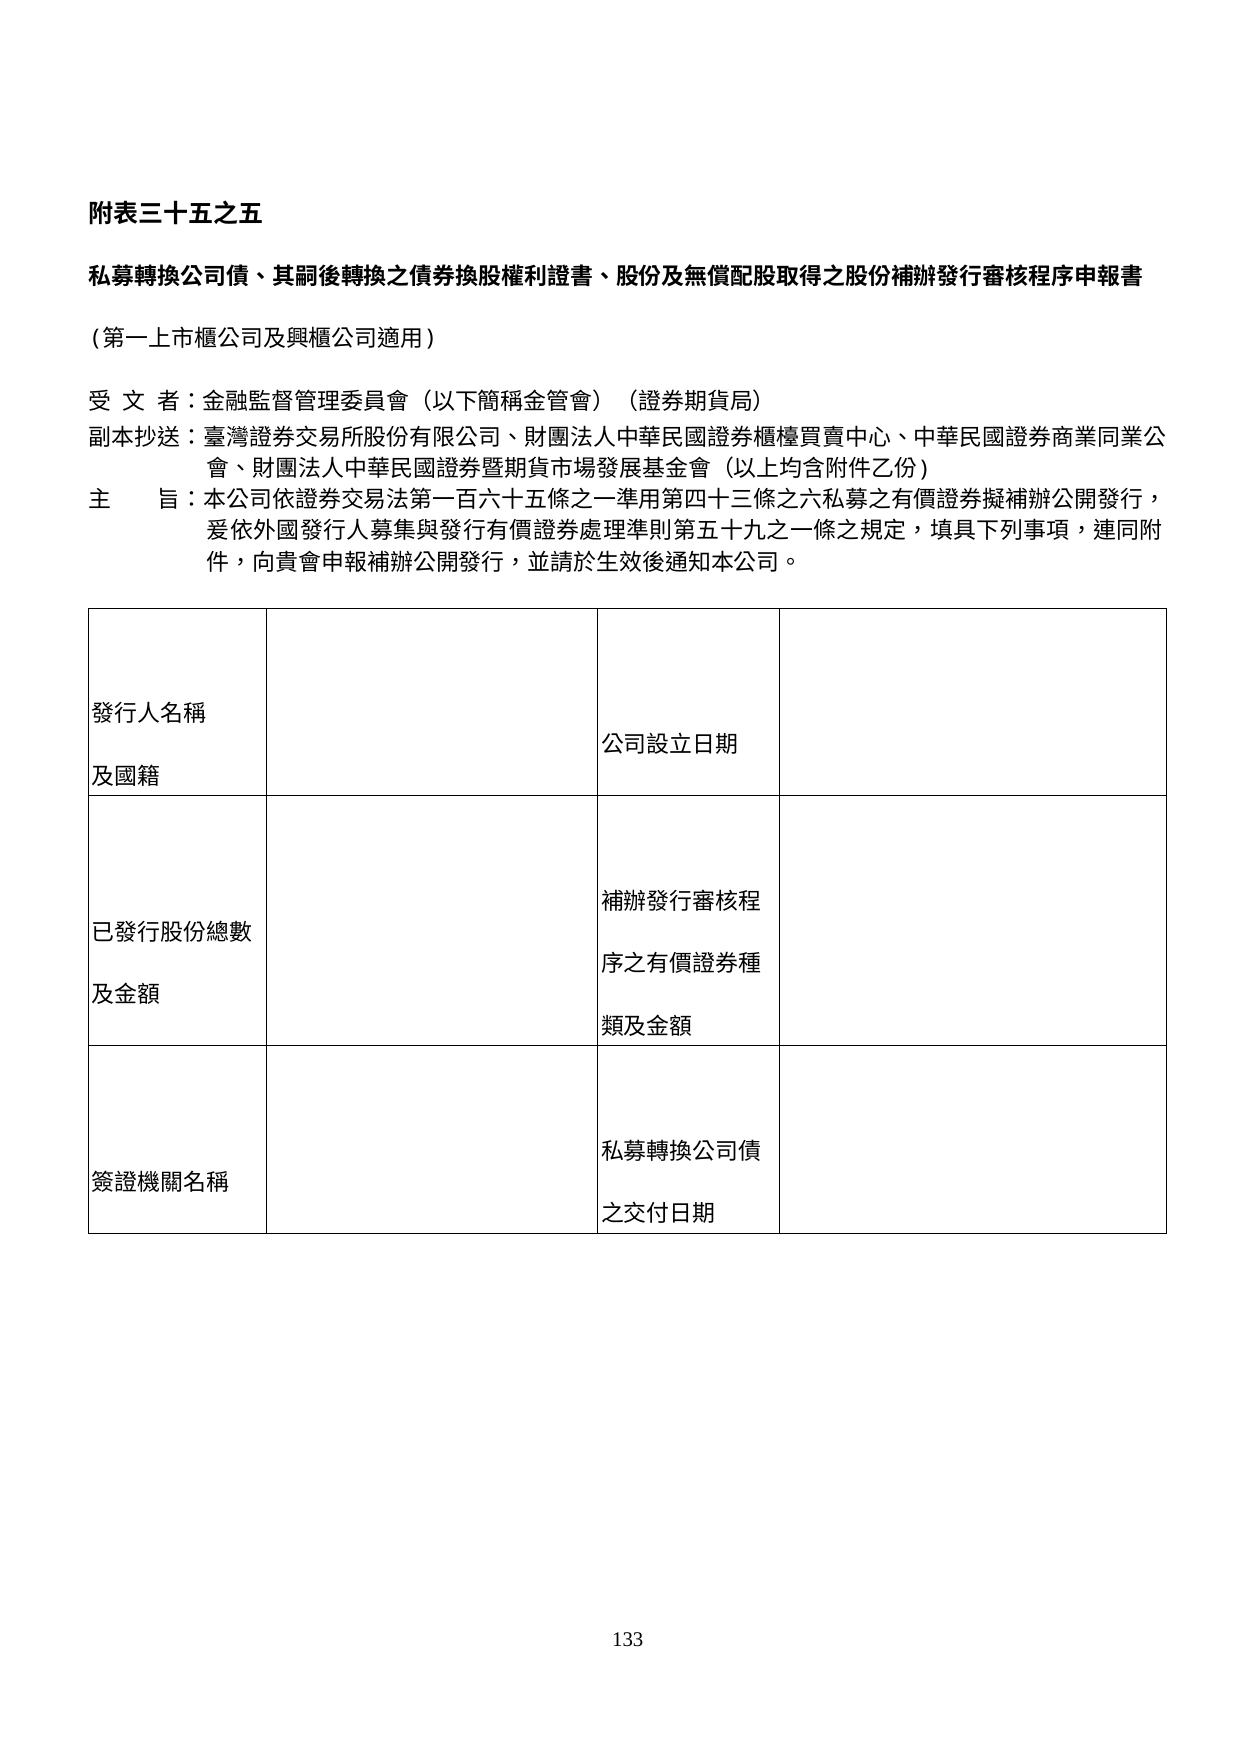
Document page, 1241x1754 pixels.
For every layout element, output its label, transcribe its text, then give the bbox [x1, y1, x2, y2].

text 私募轉換公司債、其嗣後轉換之債券換股權利證書、股份及無償配股取得之股份補辦發行審核程序申報書 [87, 233, 1166, 295]
table_cell [780, 1046, 1166, 1233]
table_cell 已發行股份總數及金額 [89, 796, 266, 1045]
table_cell [780, 796, 1166, 1045]
text 副本抄送：臺灣證券交易所股份有限公司、財團法人中華民國證券櫃檯買賣中心、中華民國證券商業同業公會、財團法人中華民國證券暨期貨市場發展基金會（以上均含附件乙份) [89, 420, 1166, 483]
table_cell 補辦發行審核程序之有價證券種類及金額 [598, 796, 779, 1045]
table_cell [267, 1046, 597, 1233]
table_header 發行人名稱 及國籍 [89, 609, 266, 795]
table_cell 私募轉換公司債之交付日期 [598, 1046, 779, 1233]
text (第一上市櫃公司及興櫃公司適用) [87, 295, 1166, 358]
text 附表三十五之五 [89, 170, 1166, 233]
table_header [780, 609, 1166, 795]
table_cell [267, 796, 597, 1045]
text 受 文 者：金融監督管理委員會（以下簡稱金管會）（證券期貨局） [88, 358, 1166, 420]
table_header [267, 609, 597, 795]
table_cell 簽證機關名稱 [89, 1046, 266, 1233]
table_header 公司設立日期 [598, 609, 779, 795]
text 主 旨：本公司依證券交易法第一百六十五條之一準用第四十三條之六私募之有價證券擬補辦公開發行，爰依外國發行人募集與發行有價證券處理準則第五十九之一條之規定，填具下列事項，連同附件，向貴會申報補辦公開發行，並請於生效後通知本公司。 [89, 483, 1166, 576]
